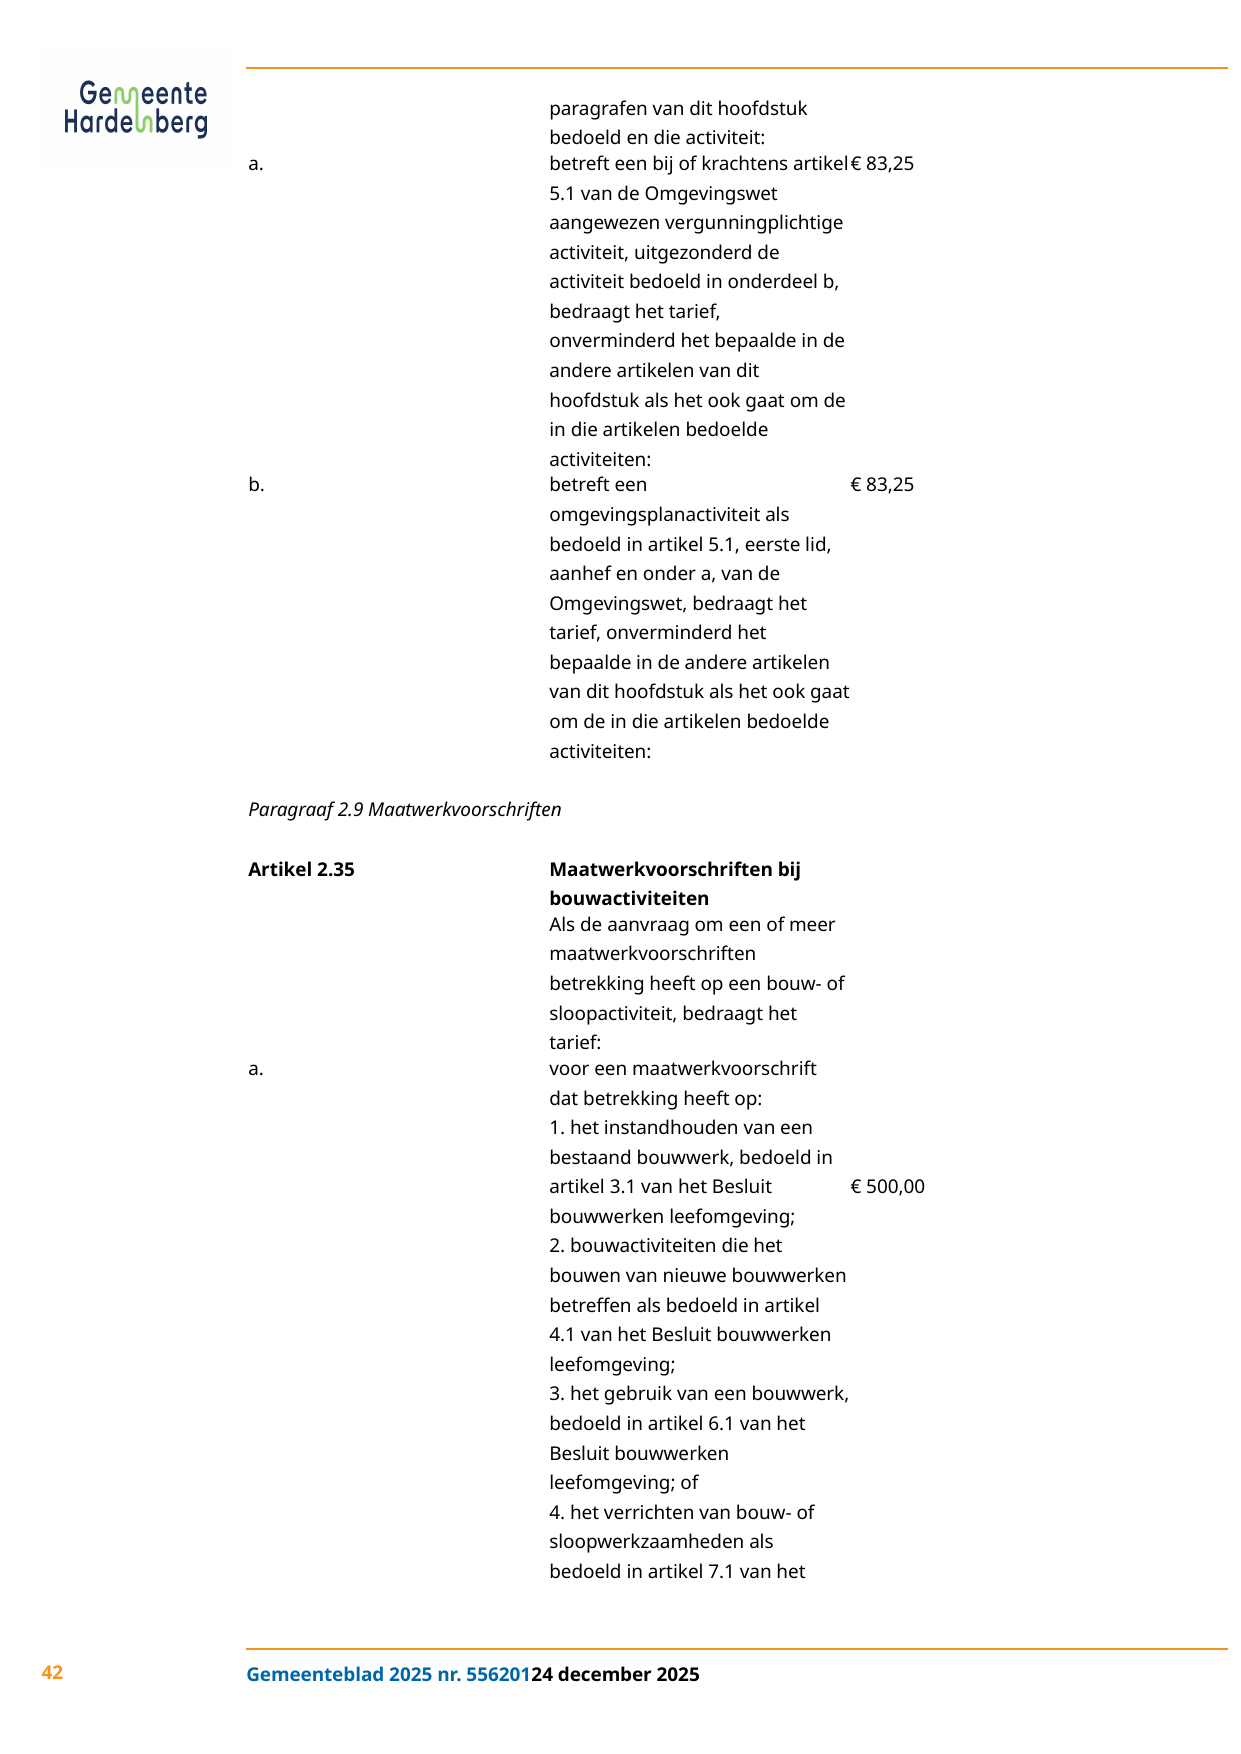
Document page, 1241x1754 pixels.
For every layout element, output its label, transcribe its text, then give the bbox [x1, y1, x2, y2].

table_header [850, 856, 1152, 911]
text Paragraaf 2.9 Maatwerkvoorschriften [248, 796, 1152, 822]
table_header Artikel 2.35 [248, 856, 549, 911]
table_cell [850, 95, 1152, 150]
table_cell betreft een omgevingsplanactiviteit als bedoeld in artikel 5.1, eerste lid, aanhef en onder a, van de Omgevingswet, bedraagt het tarief, onverminderd het bepaalde in de andere artikelen van dit hoofdstuk als het ook gaat om de in die artikelen bedoelde activiteiten: [549, 472, 850, 764]
table_cell a. [248, 150, 549, 472]
table_cell [248, 911, 549, 1055]
table_cell b. [248, 472, 549, 764]
table_cell Als de aanvraag om een of meer maatwerkvoorschriften betrekking heeft op een bouw- of sloopactiviteit, bedraagt het tarief: [549, 911, 850, 1055]
table_cell € 83,25 [850, 150, 1152, 472]
table_header Maatwerkvoorschriften bij bouwactiviteiten [549, 856, 850, 911]
table_cell [850, 911, 1152, 1055]
table_cell betreft een bij of krachtens artikel 5.1 van de Omgevingswet aangewezen vergunningplichtige activiteit, uitgezonderd de activiteit bedoeld in onderdeel b, bedraagt het tarief, onverminderd het bepaalde in de andere artikelen van dit hoofdstuk als het ook gaat om de in die artikelen bedoelde activiteiten: [549, 150, 850, 472]
table_cell € 83,25 [850, 472, 1152, 764]
table_cell a. [248, 1055, 549, 1584]
table_cell [248, 95, 549, 150]
table_cell paragrafen van dit hoofdstuk bedoeld en die activiteit: [549, 95, 850, 150]
table_cell voor een maatwerkvoorschrift dat betrekking heeft op: 1. het instandhouden van een bestaand bouwwerk, bedoeld in artikel 3.1 van het Besluit bouwwerken leefomgeving; 2. bouwactiviteiten die het bouwen van nieuwe bouwwerken betreffen als bedoeld in artikel 4.1 van het Besluit bouwwerken leefomgeving; 3. het gebruik van een bouwwerk, bedoeld in artikel 6.1 van het Besluit bouwwerken leefomgeving; of 4. het verrichten van bouw- of sloopwerkzaamheden als bedoeld in artikel 7.1 van het [549, 1055, 850, 1584]
picture [41, 47, 231, 172]
table_cell € 500,00 [850, 1055, 1152, 1584]
